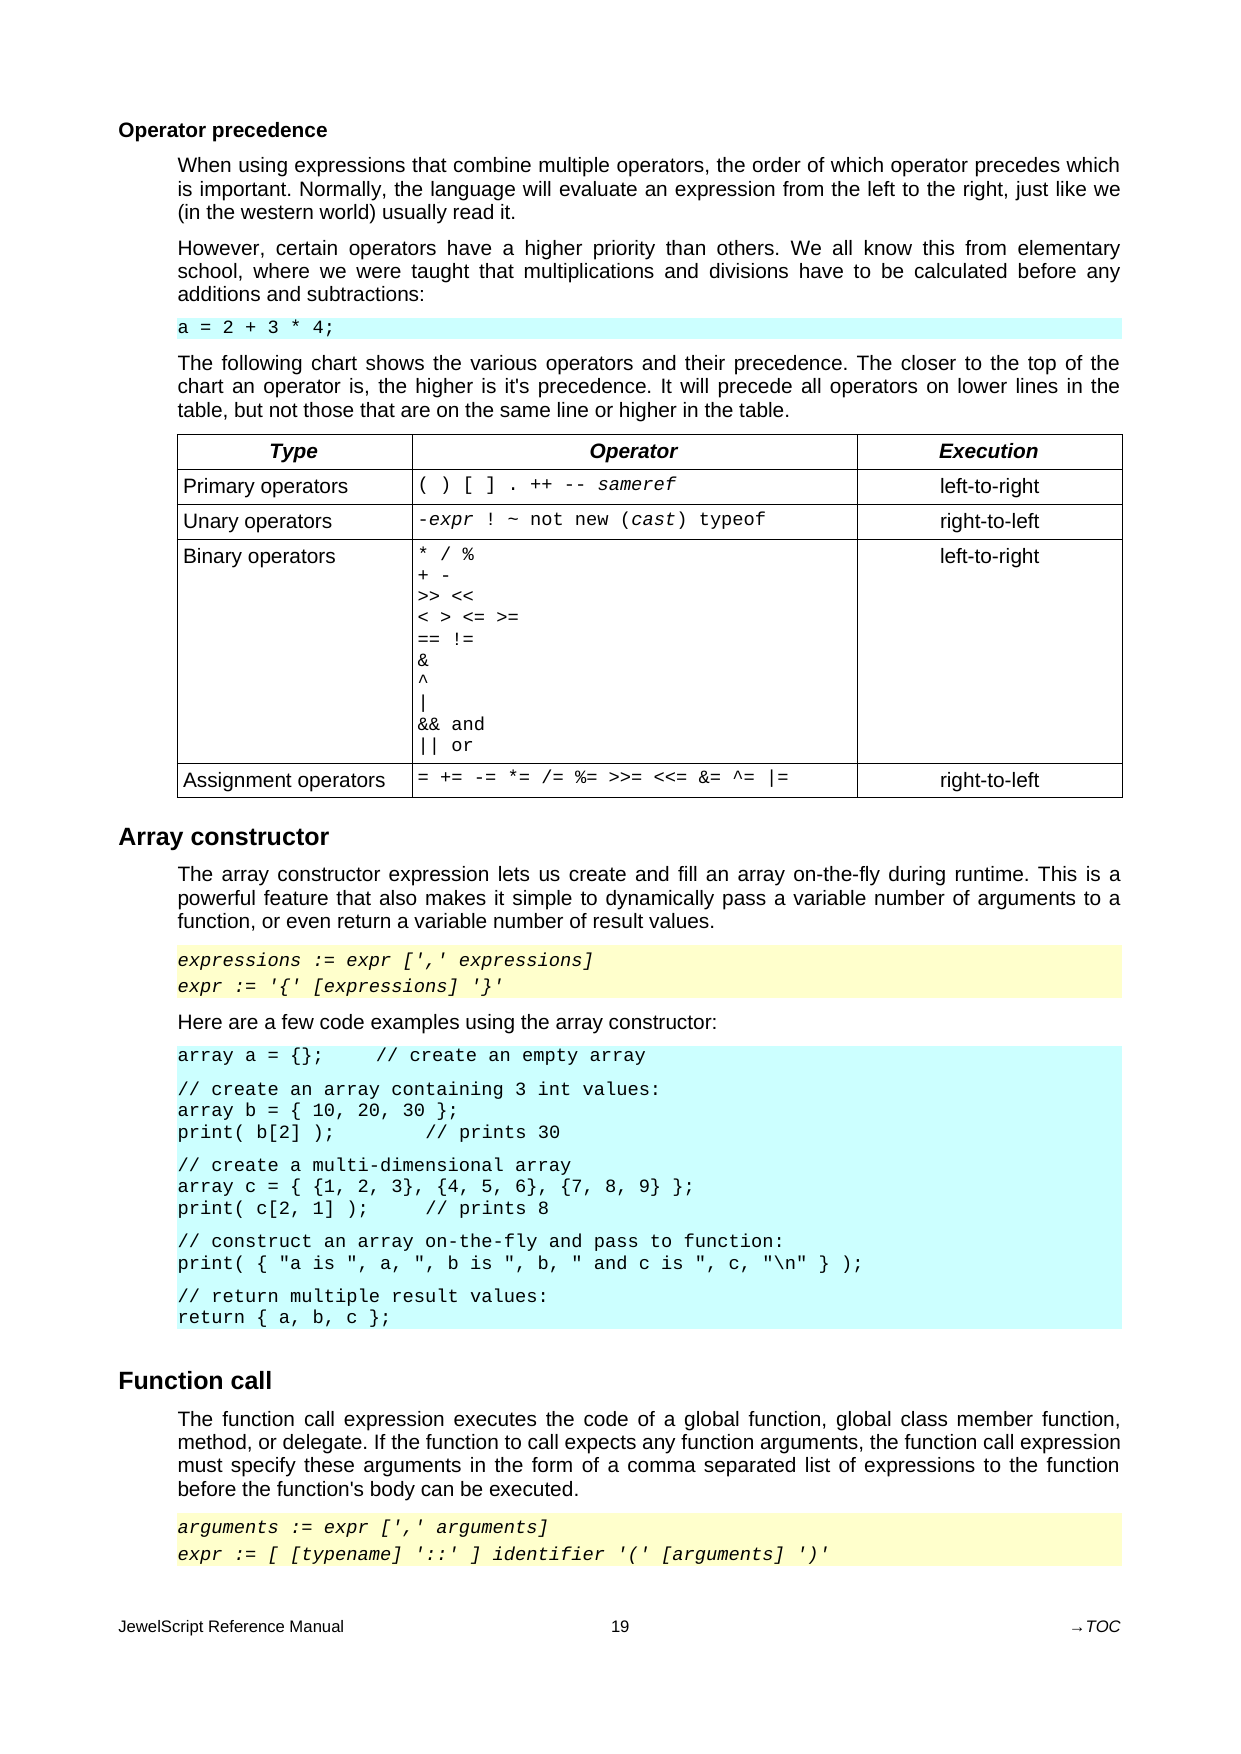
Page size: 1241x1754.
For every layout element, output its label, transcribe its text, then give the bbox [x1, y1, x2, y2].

subtitle Operator precedence [118, 118, 1122, 141]
text // construct an array on-the-fly and pass to function: print( { "a is ", a, ", b is ", b, " and c is ", c, "\n" } ); [177, 1232, 1122, 1275]
subtitle Array constructor [118, 822, 1122, 850]
text // create an array containing 3 int values: array b = { 10, 20, 30 }; print( b[2] ); // prints 30 [177, 1080, 1122, 1144]
table_cell ( ) [ ] . ++ -- sameref [413, 470, 857, 504]
table_header Execution [858, 435, 1122, 469]
subtitle Function call [118, 1367, 1122, 1395]
table_cell * / % + - >> << < > <= >= == != & ^ | && and || or [413, 540, 857, 762]
table_cell left-to-right [858, 540, 1122, 762]
text // create a multi-dimensional array array c = { {1, 2, 3}, {4, 5, 6}, {7, 8, 9} }; print( c[2, 1] ); // prints 8 [177, 1156, 1122, 1220]
table_cell -expr ! ~ not new (cast) typeof [413, 505, 857, 538]
text However, certain operators have a higher priority than others. We all know this from elementary school, where we were taught that multiplications and divisions have to be calculated before any additions and subtractions: [177, 236, 1122, 306]
table_cell right-to-left [858, 764, 1122, 797]
text expressions := expr [',' expressions] expr := '{' [expressions] '}' [177, 945, 1122, 998]
text array a = {}; // create an empty array [177, 1046, 1122, 1067]
table_cell Assignment operators [178, 764, 412, 797]
text The array constructor expression lets us create and fill an array on-the-fly during runtime. This is a powerful feature that also makes it simple to dynamically pass a variable number of arguments to a function, or even return a variable number of result values. [177, 863, 1122, 932]
text The following chart shows the various operators and their precedence. The closer to the top of the chart an operator is, the higher is it's precedence. It will precede all operators on lower lines in the table, but not those that are on the same line or higher in the table. [177, 352, 1122, 422]
text Here are a few code examples using the array constructor: [177, 1011, 1122, 1034]
table_cell Primary operators [178, 470, 412, 504]
table_header Type [178, 435, 412, 469]
text When using expressions that combine multiple operators, the order of which operator precedes which is important. Normally, the language will evaluate an expression from the left to the right, just like we (in the western world) usually read it. [177, 154, 1122, 223]
table_cell Unary operators [178, 505, 412, 538]
table_cell Binary operators [178, 540, 412, 762]
table_cell right-to-left [858, 505, 1122, 538]
table_cell left-to-right [858, 470, 1122, 504]
text arguments := expr [',' arguments] expr := [ [typename] '::' ] identifier '(' [arguments] ')' [177, 1513, 1122, 1566]
text a = 2 + 3 * 4; [177, 318, 1122, 339]
text // return multiple result values: return { a, b, c }; [177, 1287, 1122, 1329]
table_header Operator [413, 435, 857, 469]
table_cell = += -= *= /= %= >>= <<= &= ^= |= [413, 764, 857, 797]
text The function call expression executes the code of a global function, global class member function, method, or delegate. If the function to call expects any function arguments, the function call expression must specify these arguments in the form of a comma separated list of expressions to the function before the function's body can be executed. [177, 1407, 1122, 1500]
